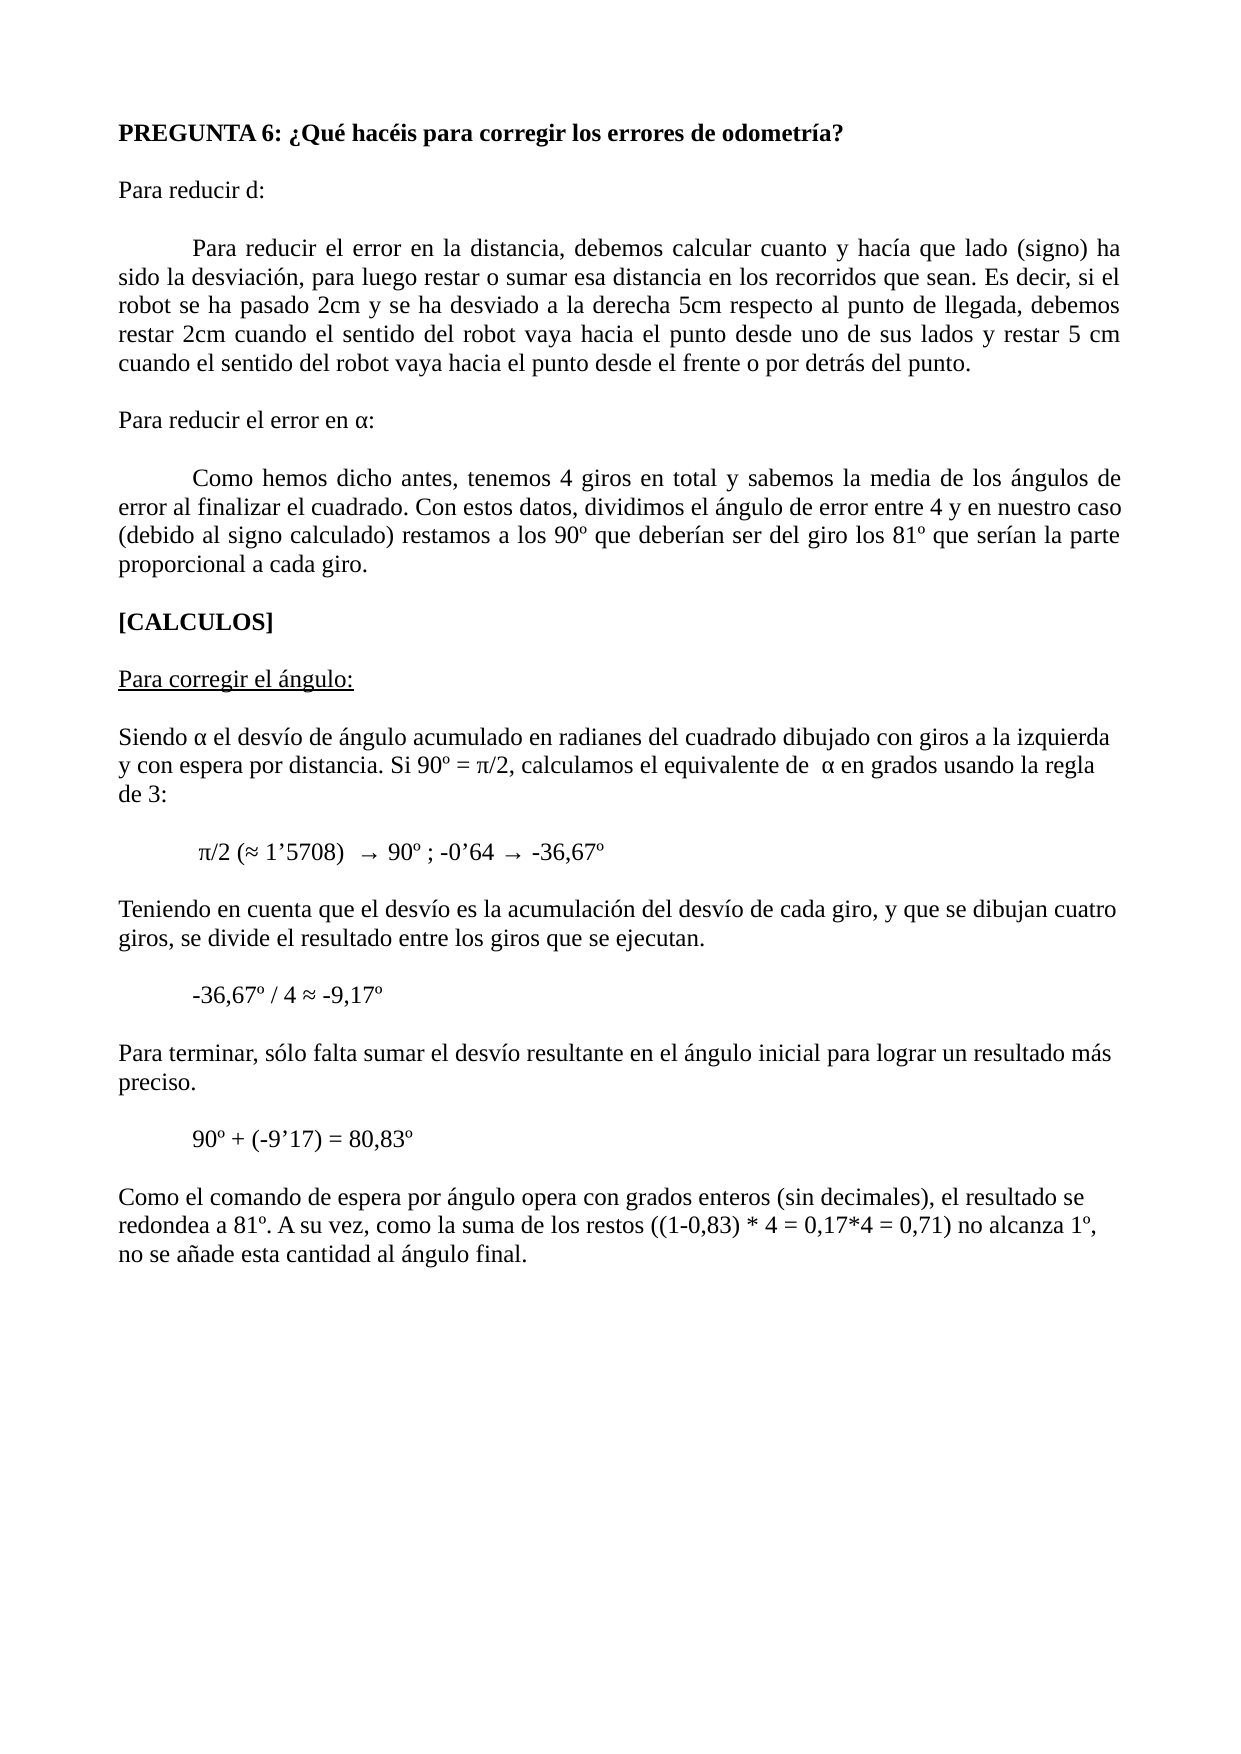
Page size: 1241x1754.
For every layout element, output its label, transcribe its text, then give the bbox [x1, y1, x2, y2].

text Para terminar, sólo falta sumar el desvío resultante en el ángulo inicial para lograr un resultado más preciso. [118, 1038, 1122, 1096]
text π/2 (≈ 1’5708) → 90º ; -0’64 → -36,67º [118, 837, 1122, 866]
text Como hemos dicho antes, tenemos 4 giros en total y sabemos la media de los ángulos de error al finalizar el cuadrado. Con estos datos, dividimos el ángulo de error entre 4 y en nuestro caso (debido al signo calculado) restamos a los 90º que deberían ser del giro los 81º que serían la parte proporcional a cada giro. [118, 463, 1122, 578]
text PREGUNTA 6: ¿Qué hacéis para corregir los errores de odometría? [118, 118, 1122, 147]
text Para reducir d: [118, 176, 1122, 204]
text Para reducir el error en la distancia, debemos calcular cuanto y hacía que lado (signo) ha sido la desviación, para luego restar o sumar esa distancia en los recorridos que sean. Es decir, si el robot se ha pasado 2cm y se ha desviado a la derecha 5cm respecto al punto de llegada, debemos restar 2cm cuando el sentido del robot vaya hacia el punto desde uno de sus lados y restar 5 cm cuando el sentido del robot vaya hacia el punto desde el frente o por detrás del punto. [118, 233, 1122, 377]
text Como el comando de espera por ángulo opera con grados enteros (sin decimales), el resultado se redondea a 81º. A su vez, como la suma de los restos ((1-0,83) * 4 = 0,17*4 = 0,71) no alcanza 1º, no se añade esta cantidad al ángulo final. [118, 1182, 1122, 1268]
text Teniendo en cuenta que el desvío es la acumulación del desvío de cada giro, y que se dibujan cuatro giros, se divide el resultado entre los giros que se ejecutan. [118, 894, 1122, 952]
text Para corregir el ángulo: [118, 664, 1122, 693]
text -36,67º / 4 ≈ -9,17º [118, 981, 1122, 1009]
text 90º + (-9’17) = 80,83º [118, 1124, 1122, 1153]
text [CALCULOS] [118, 607, 1122, 636]
text Para reducir el error en α: [118, 406, 1122, 434]
text Siendo α el desvío de ángulo acumulado en radianes del cuadrado dibujado con giros a la izquierda y con espera por distancia. Si 90º = π/2, calculamos el equivalente de α en grados usando la regla de 3: [118, 722, 1122, 808]
